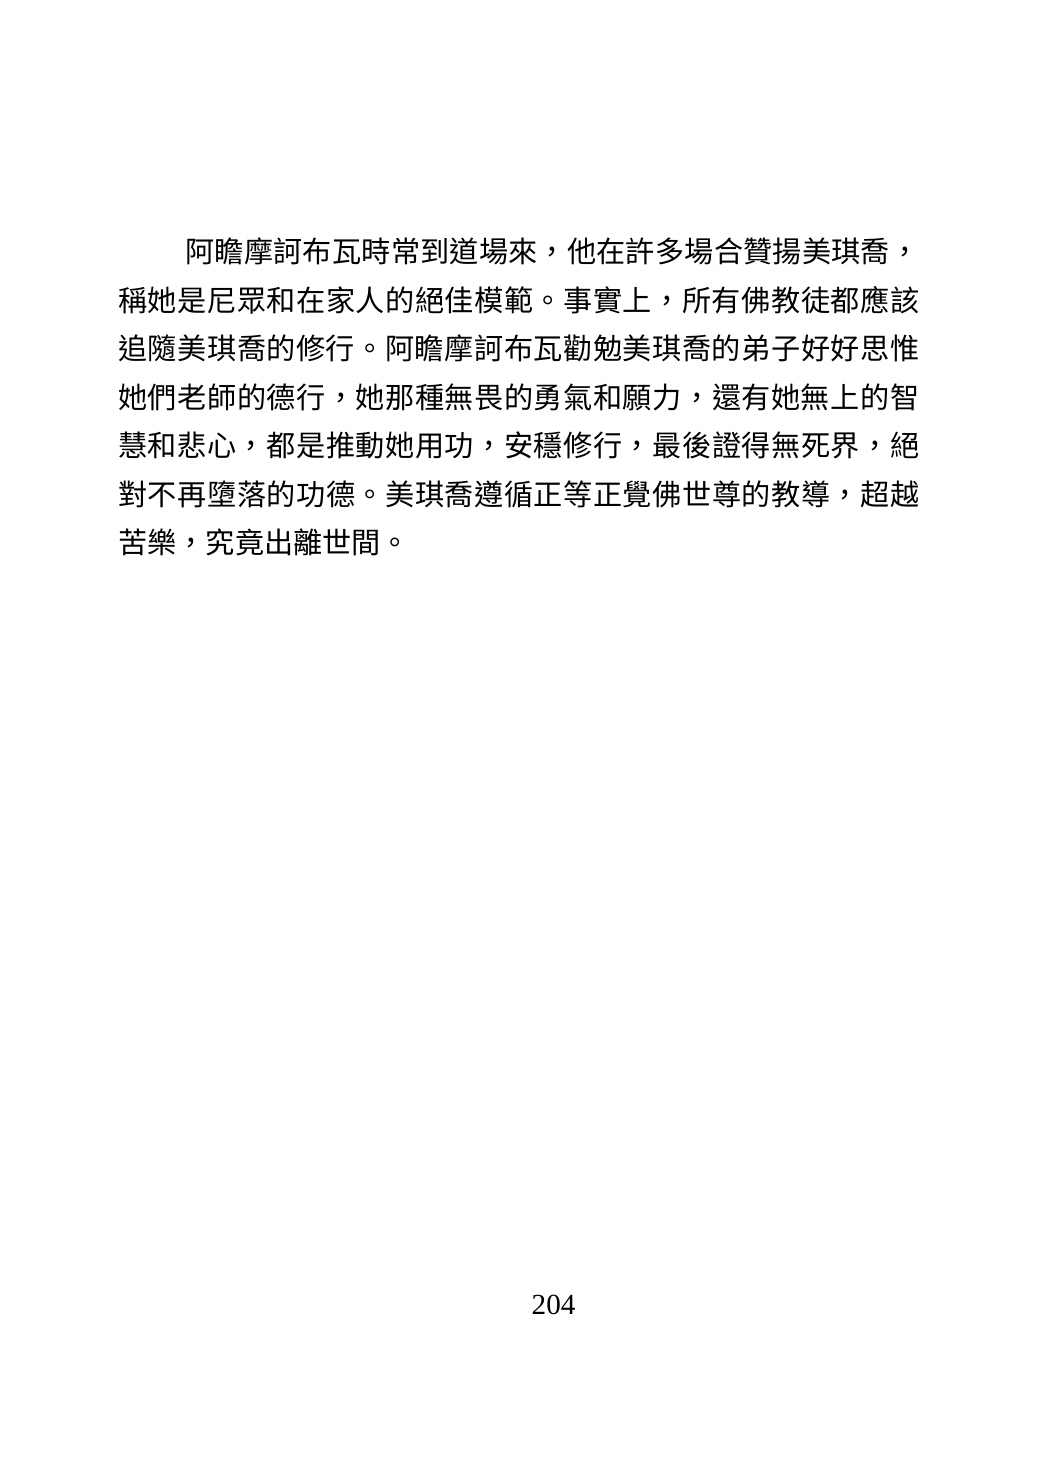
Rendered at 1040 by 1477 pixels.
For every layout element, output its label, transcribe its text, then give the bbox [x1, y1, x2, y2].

text 阿瞻摩訶布瓦時常到道場來，他在許多場合贊揚美琪喬，稱她是尼眾和在家人的絕佳模範。事實上，所有佛教徒都應該追隨美琪喬的修行。阿瞻摩訶布瓦勸勉美琪喬的弟子好好思惟她們老師的德行，她那種無畏的勇氣和願力，還有她無上的智慧和悲心，都是推動她用功，安穩修行，最後證得無死界，絕對不再墮落的功德。美琪喬遵循正等正覺佛世尊的教導，超越苦樂，究竟出離世間。 [118, 229, 921, 562]
